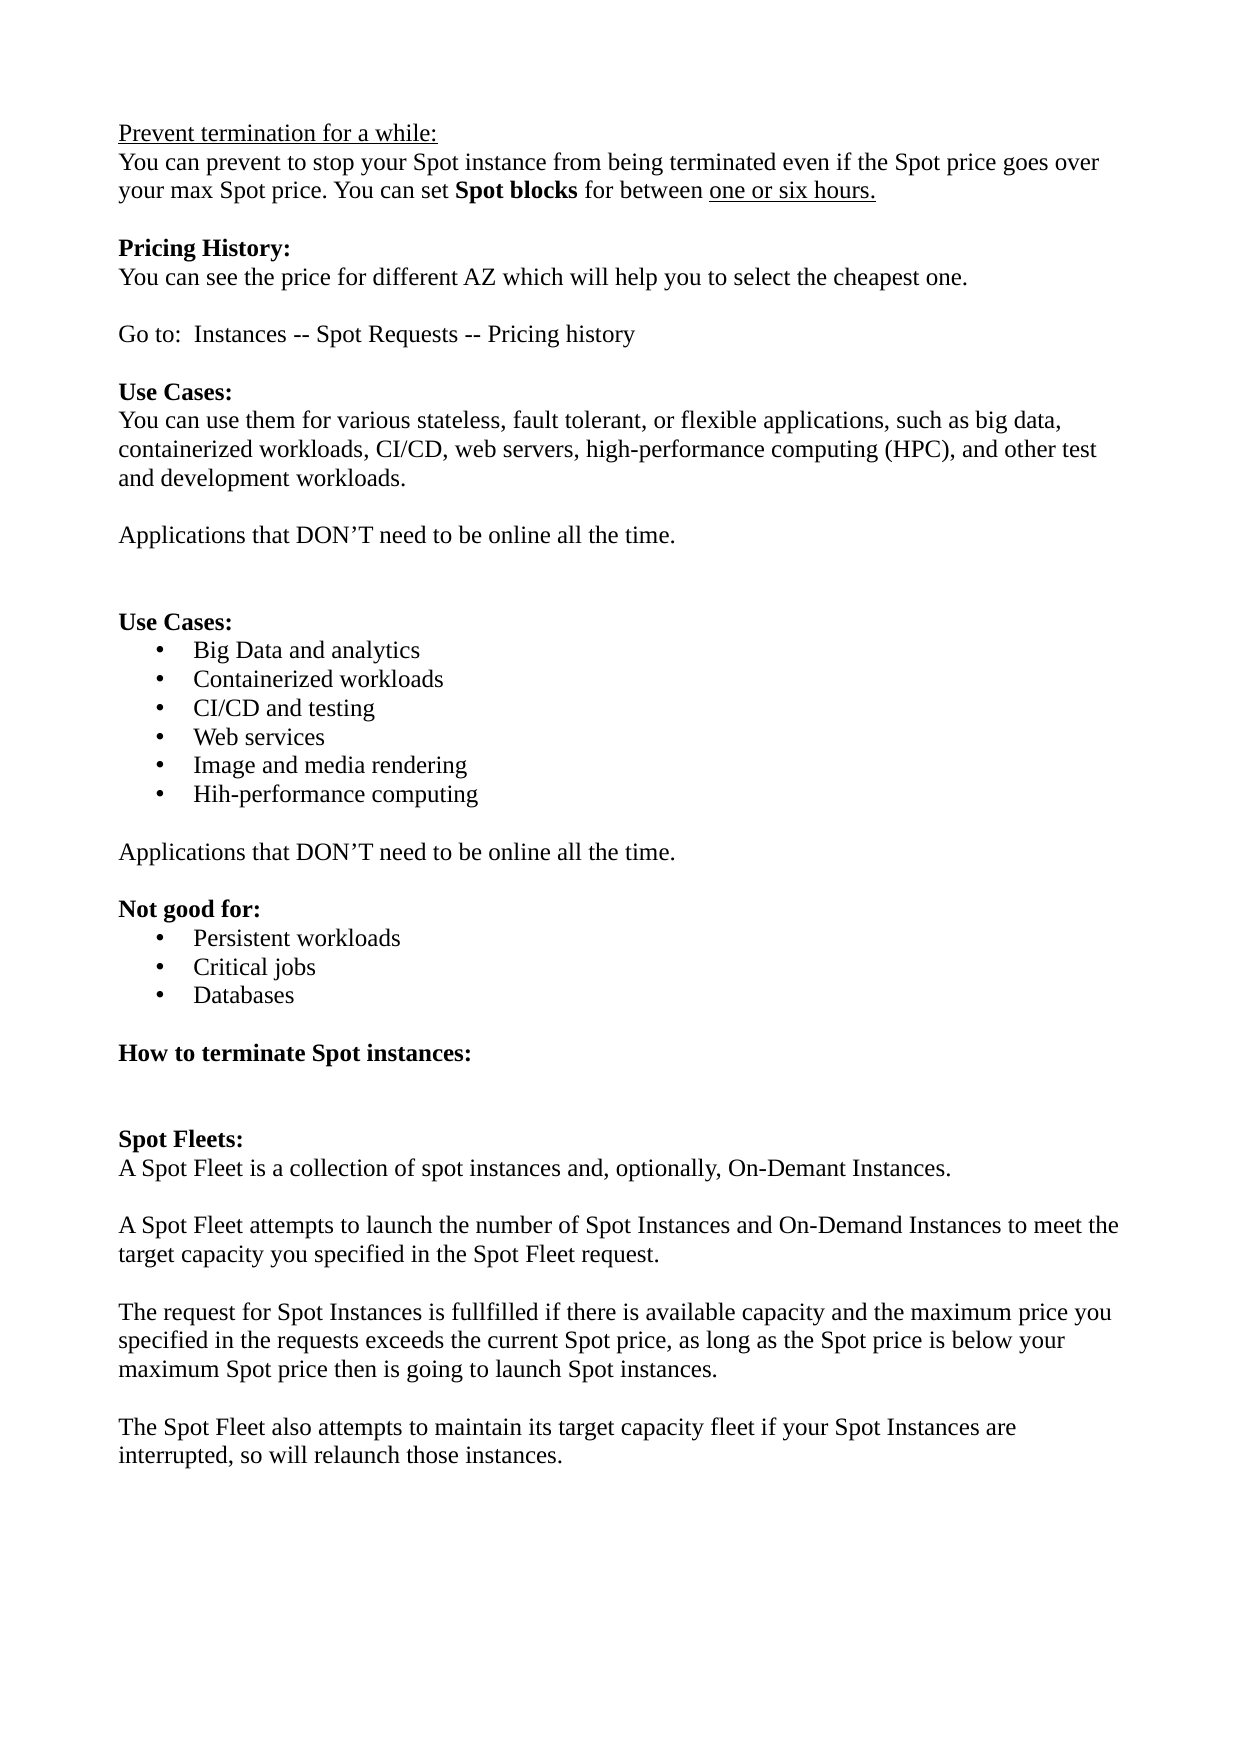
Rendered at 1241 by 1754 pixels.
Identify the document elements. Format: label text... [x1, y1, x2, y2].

text A Spot Fleet attempts to launch the number of Spot Instances and On-Demand Instances to meet the target capacity you specified in the Spot Fleet request. [118, 1211, 1122, 1268]
text Pricing History: [118, 233, 1122, 262]
text You can use them for various stateless, fault tolerant, or flexible applications, such as big data, containerized workloads, CI/CD, web servers, high-performance computing (HPC), and other test and development workloads. [118, 406, 1122, 492]
text Use Cases: [118, 377, 1122, 406]
text A Spot Fleet is a collection of spot instances and, optionally, On-Demant Instances. [118, 1153, 1122, 1182]
text You can see the price for different AZ which will help you to select the cheapest one. [118, 262, 1122, 291]
text How to terminate Spot instances: [118, 1038, 1122, 1067]
list CI/CD and testing [156, 693, 1122, 722]
list Big Data and analytics [156, 636, 1122, 664]
text Prevent termination for a while: [118, 118, 1122, 147]
list Critical jobs [156, 952, 1122, 981]
text The Spot Fleet also attempts to maintain its target capacity fleet if your Spot Instances are interrupted, so will relaunch those instances. [118, 1412, 1122, 1469]
text Use Cases: [118, 607, 1122, 636]
text Go to: Instances -- Spot Requests -- Pricing history [118, 319, 1122, 348]
text The request for Spot Instances is fullfilled if there is available capacity and the maximum price you specified in the requests exceeds the current Spot price, as long as the Spot price is below your maximum Spot price then is going to launch Spot instances. [118, 1297, 1122, 1383]
text Applications that DON’T need to be online all the time. [118, 837, 1122, 866]
list Hih-performance computing [156, 779, 1122, 808]
text Spot Fleets: [118, 1124, 1122, 1153]
list Image and media rendering [156, 751, 1122, 779]
text Applications that DON’T need to be online all the time. [118, 521, 1122, 549]
list Persistent workloads [156, 923, 1122, 952]
list Containerized workloads [156, 664, 1122, 693]
list Databases [156, 981, 1122, 1009]
text Not good for: [118, 894, 1122, 923]
text You can prevent to stop your Spot instance from being terminated even if the Spot price goes over your max Spot price. You can set Spot blocks for between one or six hours. [118, 147, 1122, 204]
list Web services [156, 722, 1122, 751]
